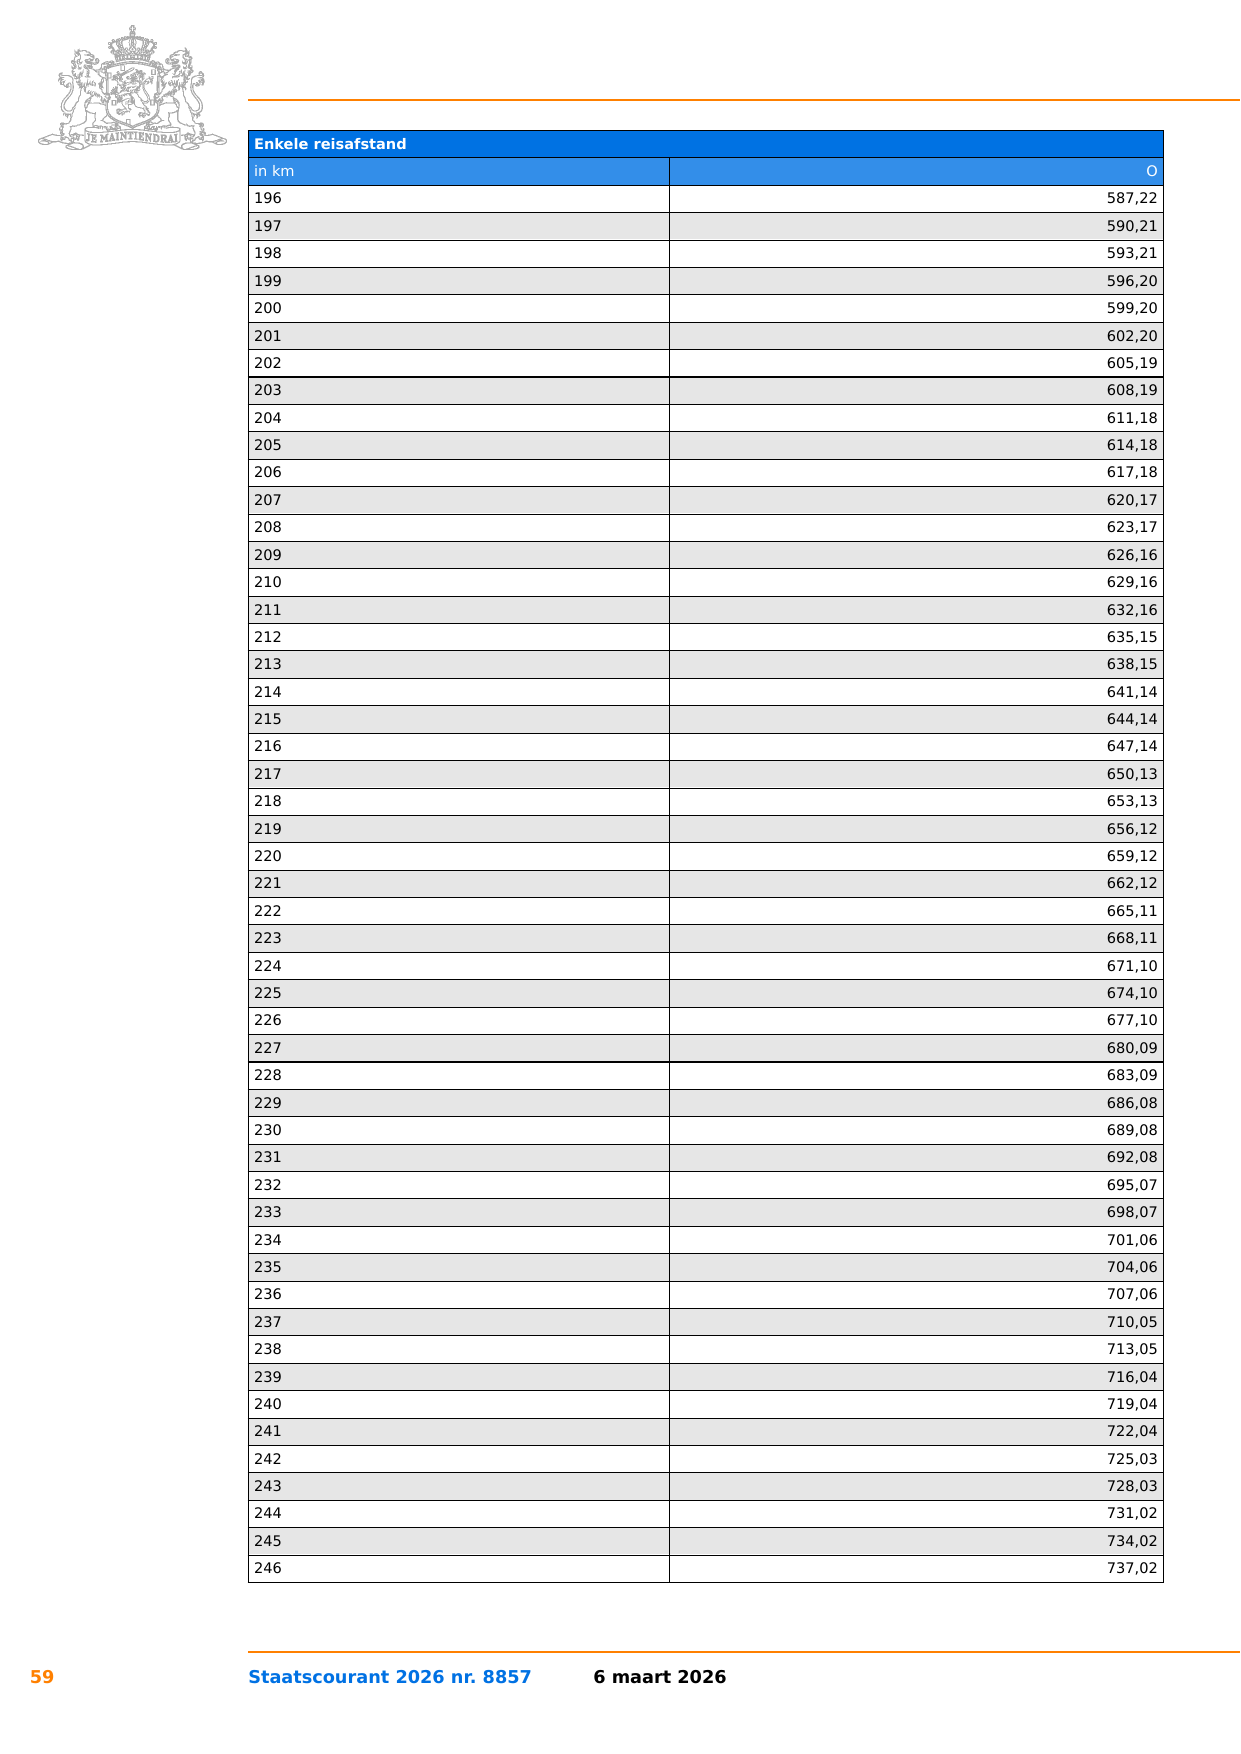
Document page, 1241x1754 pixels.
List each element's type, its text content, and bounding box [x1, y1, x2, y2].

table_cell 217 [249, 761, 669, 787]
table_cell 593,21 [670, 241, 1163, 267]
table_cell in km [249, 158, 669, 185]
table_cell 677,10 [670, 1008, 1163, 1034]
table_cell 224 [249, 953, 669, 979]
table_cell 725,03 [670, 1446, 1163, 1472]
table_cell 211 [249, 597, 669, 623]
table_cell 239 [249, 1364, 669, 1390]
table_cell 244 [249, 1501, 669, 1527]
table_cell 608,19 [670, 378, 1163, 404]
table_cell 223 [249, 925, 669, 952]
table_cell 235 [249, 1254, 669, 1281]
table_cell 644,14 [670, 706, 1163, 733]
table_cell 626,16 [670, 542, 1163, 568]
table_cell 671,10 [670, 953, 1163, 979]
table_cell 662,12 [670, 871, 1163, 897]
table_cell 229 [249, 1090, 669, 1116]
table_cell 650,13 [670, 761, 1163, 787]
table_cell 638,15 [670, 651, 1163, 678]
table_cell 632,16 [670, 597, 1163, 623]
table_cell 641,14 [670, 679, 1163, 705]
table_cell 614,18 [670, 432, 1163, 459]
table_cell 226 [249, 1008, 669, 1034]
table_cell 599,20 [670, 295, 1163, 322]
table_cell 232 [249, 1172, 669, 1198]
table_cell 209 [249, 542, 669, 568]
table_cell 205 [249, 432, 669, 459]
table_cell 219 [249, 816, 669, 842]
table_cell 236 [249, 1282, 669, 1308]
table_cell 227 [249, 1035, 669, 1061]
table_cell 238 [249, 1336, 669, 1363]
table_cell 220 [249, 843, 669, 869]
table_cell 731,02 [670, 1501, 1163, 1527]
table_cell 659,12 [670, 843, 1163, 869]
table_cell 198 [249, 241, 669, 267]
table_cell 206 [249, 460, 669, 486]
table_cell 212 [249, 624, 669, 650]
table_cell 207 [249, 487, 669, 513]
table_cell 590,21 [670, 213, 1163, 239]
table_cell 213 [249, 651, 669, 678]
table_cell 230 [249, 1117, 669, 1143]
table_cell 222 [249, 898, 669, 924]
table_cell 722,04 [670, 1419, 1163, 1445]
table_cell 728,03 [670, 1473, 1163, 1500]
table_cell 215 [249, 706, 669, 733]
table_cell 629,16 [670, 569, 1163, 596]
table_cell 221 [249, 871, 669, 897]
table_cell 210 [249, 569, 669, 596]
table_cell 674,10 [670, 980, 1163, 1007]
picture [38, 25, 227, 150]
table_cell 196 [249, 186, 669, 212]
table_cell 201 [249, 323, 669, 349]
table_cell 704,06 [670, 1254, 1163, 1281]
table_cell 680,09 [670, 1035, 1163, 1061]
table_cell 231 [249, 1145, 669, 1171]
table_cell 214 [249, 679, 669, 705]
table_cell 225 [249, 980, 669, 1007]
table_cell 665,11 [670, 898, 1163, 924]
table_cell 620,17 [670, 487, 1163, 513]
table_cell 208 [249, 515, 669, 541]
table_cell 202 [249, 350, 669, 376]
table_cell 602,20 [670, 323, 1163, 349]
table_cell 218 [249, 789, 669, 815]
table_cell 241 [249, 1419, 669, 1445]
table_cell 246 [249, 1556, 669, 1582]
table_cell 656,12 [670, 816, 1163, 842]
table_cell 605,19 [670, 350, 1163, 376]
table_cell 686,08 [670, 1090, 1163, 1116]
table_cell 683,09 [670, 1063, 1163, 1089]
table_cell 647,14 [670, 734, 1163, 760]
table_cell 245 [249, 1528, 669, 1554]
table_cell 197 [249, 213, 669, 239]
table_cell 200 [249, 295, 669, 322]
table_cell 204 [249, 405, 669, 431]
table_cell 716,04 [670, 1364, 1163, 1390]
table_cell 710,05 [670, 1309, 1163, 1335]
table_cell O [670, 158, 1163, 185]
table_cell 611,18 [670, 405, 1163, 431]
table_cell 623,17 [670, 515, 1163, 541]
table_cell 698,07 [670, 1199, 1163, 1226]
table_cell 734,02 [670, 1528, 1163, 1554]
table_cell 199 [249, 268, 669, 294]
table_cell 695,07 [670, 1172, 1163, 1198]
table_cell 707,06 [670, 1282, 1163, 1308]
table_cell 701,06 [670, 1227, 1163, 1253]
table_cell 737,02 [670, 1556, 1163, 1582]
table_cell 617,18 [670, 460, 1163, 486]
table_cell 713,05 [670, 1336, 1163, 1363]
table_cell 234 [249, 1227, 669, 1253]
table_header Enkele reisafstand [249, 131, 1163, 157]
table_cell 240 [249, 1391, 669, 1417]
table_cell 216 [249, 734, 669, 760]
table_cell 233 [249, 1199, 669, 1226]
table_cell 635,15 [670, 624, 1163, 650]
table_cell 668,11 [670, 925, 1163, 952]
table_cell 203 [249, 378, 669, 404]
table_cell 587,22 [670, 186, 1163, 212]
table_cell 719,04 [670, 1391, 1163, 1417]
table_cell 228 [249, 1063, 669, 1089]
table_cell 689,08 [670, 1117, 1163, 1143]
table_cell 243 [249, 1473, 669, 1500]
table_cell 692,08 [670, 1145, 1163, 1171]
table_cell 653,13 [670, 789, 1163, 815]
table_cell 596,20 [670, 268, 1163, 294]
table_cell 242 [249, 1446, 669, 1472]
table_cell 237 [249, 1309, 669, 1335]
